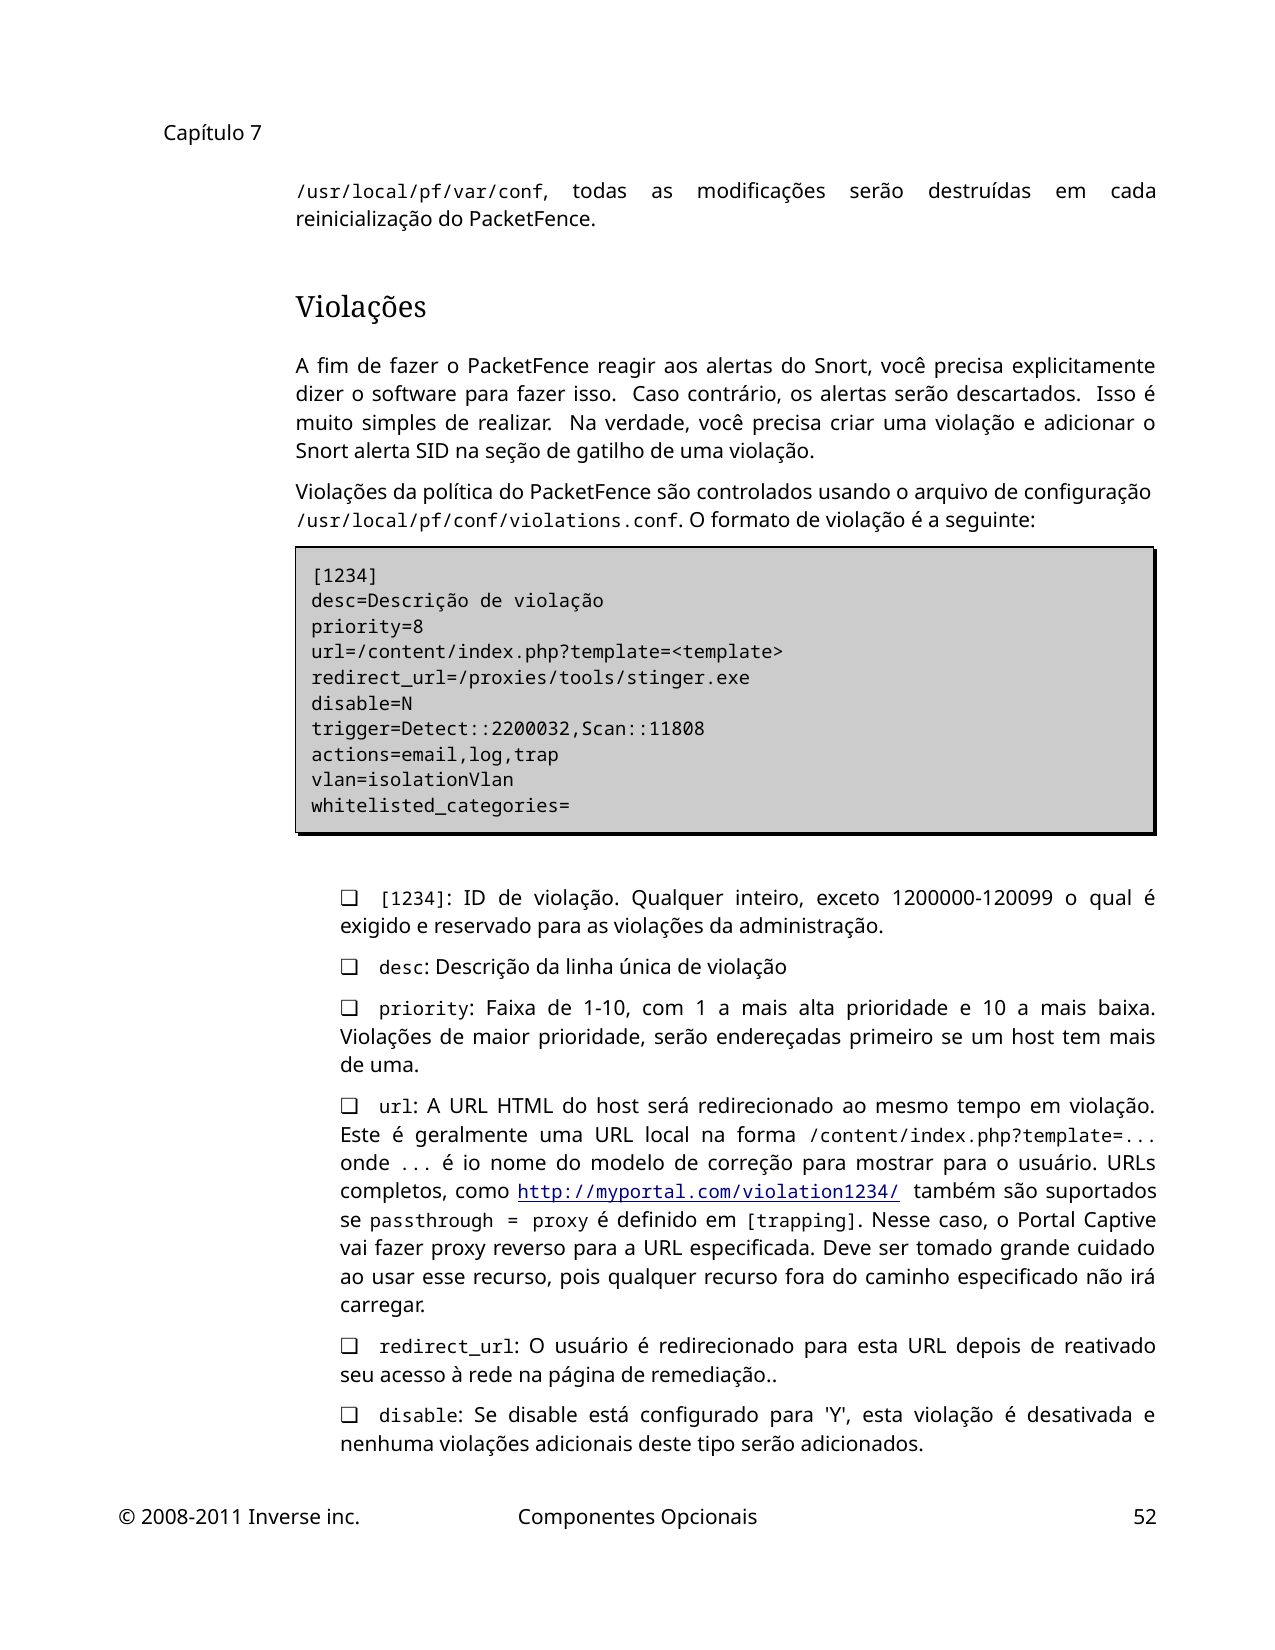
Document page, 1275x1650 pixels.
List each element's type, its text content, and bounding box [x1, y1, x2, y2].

list ❏ [1234]: ID de violação. Qualquer inteiro, exceto 1200000-120099 o qual é exigido e reservado para as violações da administração. [340, 883, 1157, 940]
text /usr/local/pf/var/conf, todas as modificações serão destruídas em cada reinicialização do PacketFence. [295, 176, 1157, 233]
list ❏ redirect_url: O usuário é redirecionado para esta URL depois de reativado seu acesso à rede na página de remediação.. [340, 1331, 1157, 1388]
list ❏ url: A URL HTML do host será redirecionado ao mesmo tempo em violação. Este é geralmente uma URL local na forma /content/index.php?template=... onde ... é io nome do modelo de correção para mostrar para o usuário. URLs completos, como http://myportal.com/violation1234/ também são suportados se passthrough = proxy é definido em [trapping]. Nesse caso, o Portal Captive vai fazer proxy reverso para a URL especificada. Deve ser tomado grande cuidado ao usar esse recurso, pois qualquer recurso fora do caminho especificado não irá carregar. [340, 1091, 1157, 1319]
list ❏ priority: Faixa de 1-10, com 1 a mais alta prioridade e 10 a mais baixa. Violações de maior prioridade, serão endereçadas primeiro se um host tem mais de uma. [340, 993, 1157, 1079]
list ❏ desc: Descrição da linha única de violação [340, 952, 1157, 981]
text Violações da política do PacketFence são controlados usando o arquivo de configuração /usr/local/pf/conf/violations.conf. O formato de violação é a seguinte: [295, 477, 1157, 534]
subtitle Violações [295, 286, 1157, 326]
list ❏ disable: Se disable está configurado para 'Y', esta violação é desativada e nenhuma violações adicionais deste tipo serão adicionados. [340, 1401, 1157, 1457]
text A fim de fazer o PacketFence reagir aos alertas do Snort, você precisa explicitamente dizer o software para fazer isso. Caso contrário, os alertas serão descartados. Isso é muito simples de realizar. Na verdade, você precisa criar uma violação e adicionar o Snort alerta SID na seção de gatilho de uma violação. [295, 351, 1157, 464]
text [1234] desc=Descrição de violação priority=8 url=/content/index.php?template=<template> redirect_url=/proxies/tools/stinger.exe disable=N trigger=Detect::2200032,Scan::11808 actions=email,log,trap vlan=isolationVlan whitelisted_categories= [296, 548, 1153, 832]
